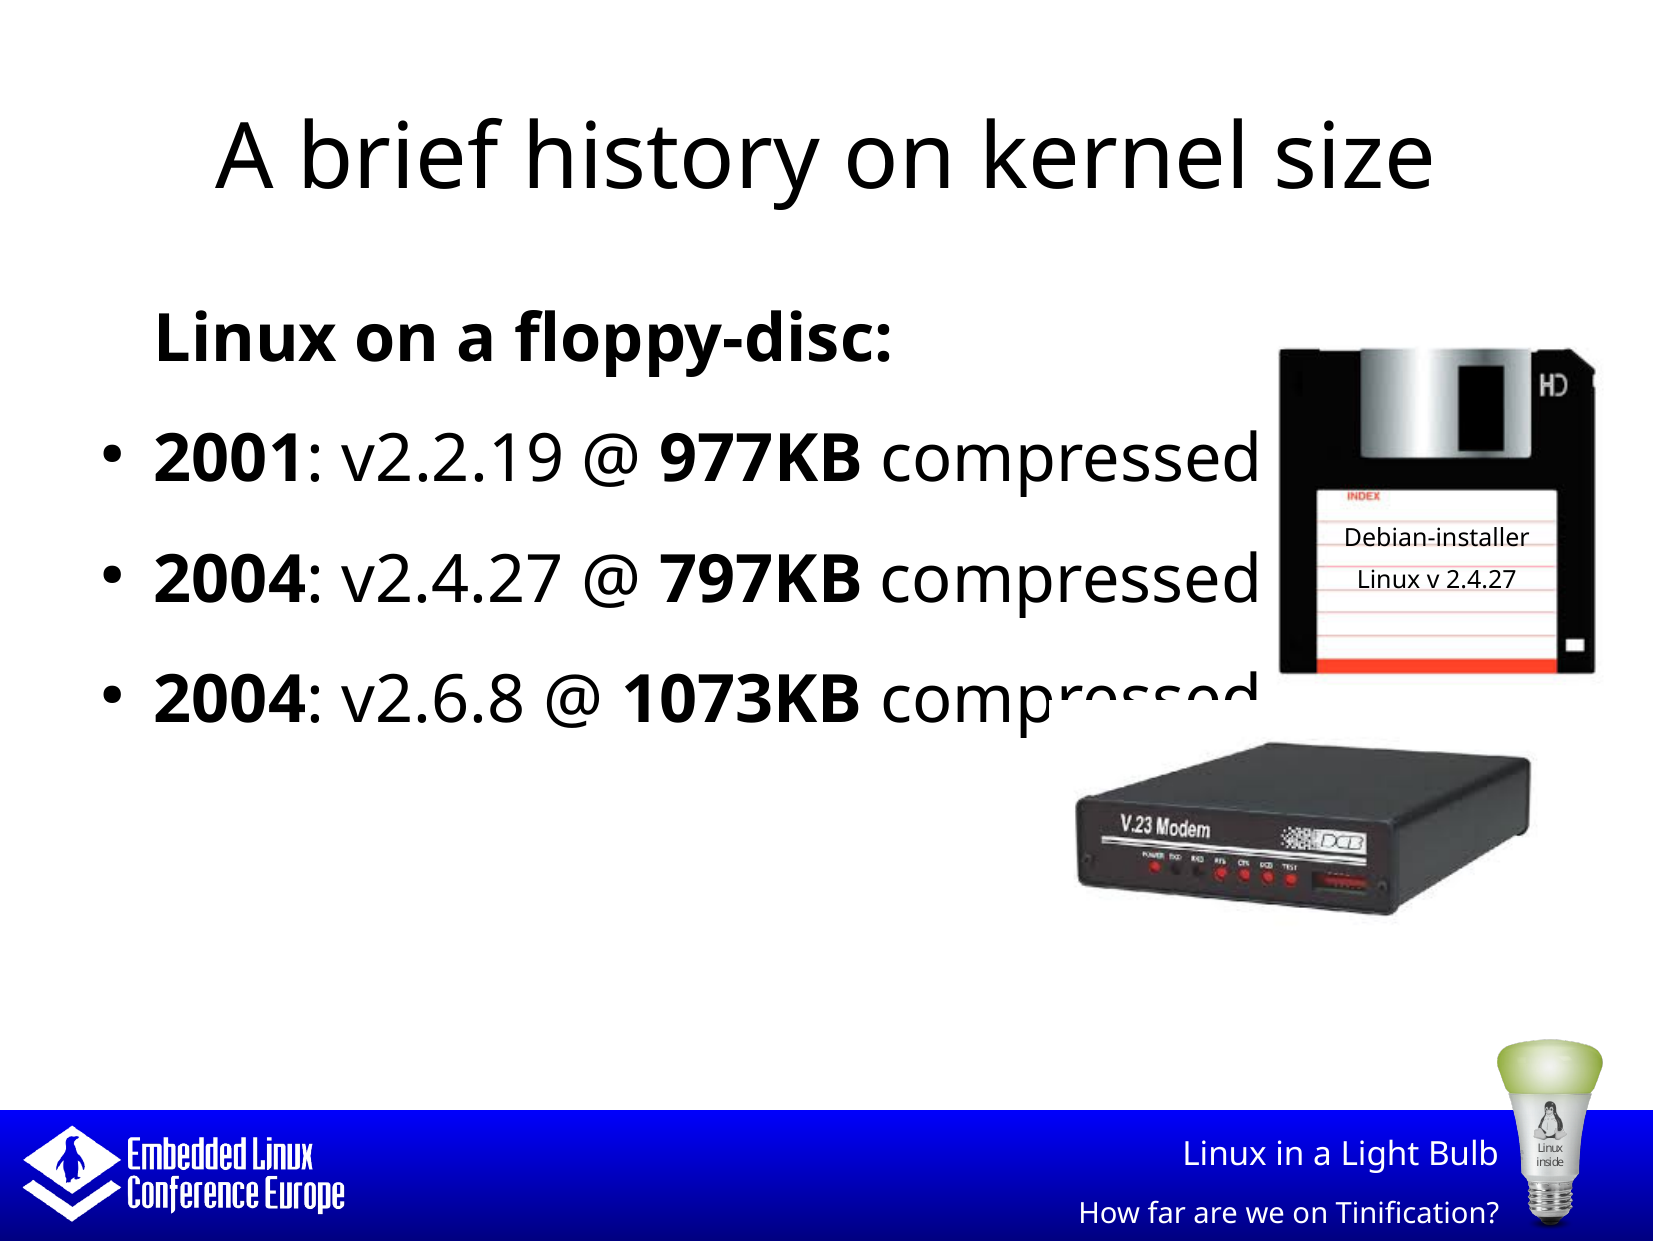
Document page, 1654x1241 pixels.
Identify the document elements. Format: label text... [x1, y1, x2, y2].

text_box Debian-installer Linux v 2.4.27 [1329, 511, 1545, 607]
picture [18, 1120, 349, 1226]
list Linux on a floppy-disc: 2001: v2.2.19 @ 977KB compressed 2004: v2.4.27 @ 797KB compressed 2004: v2.6.8 @ 1073KB compressed [82, 290, 1571, 1010]
picture [1049, 700, 1547, 948]
title A brief history on kernel size [82, 49, 1571, 257]
picture [1265, 334, 1610, 693]
